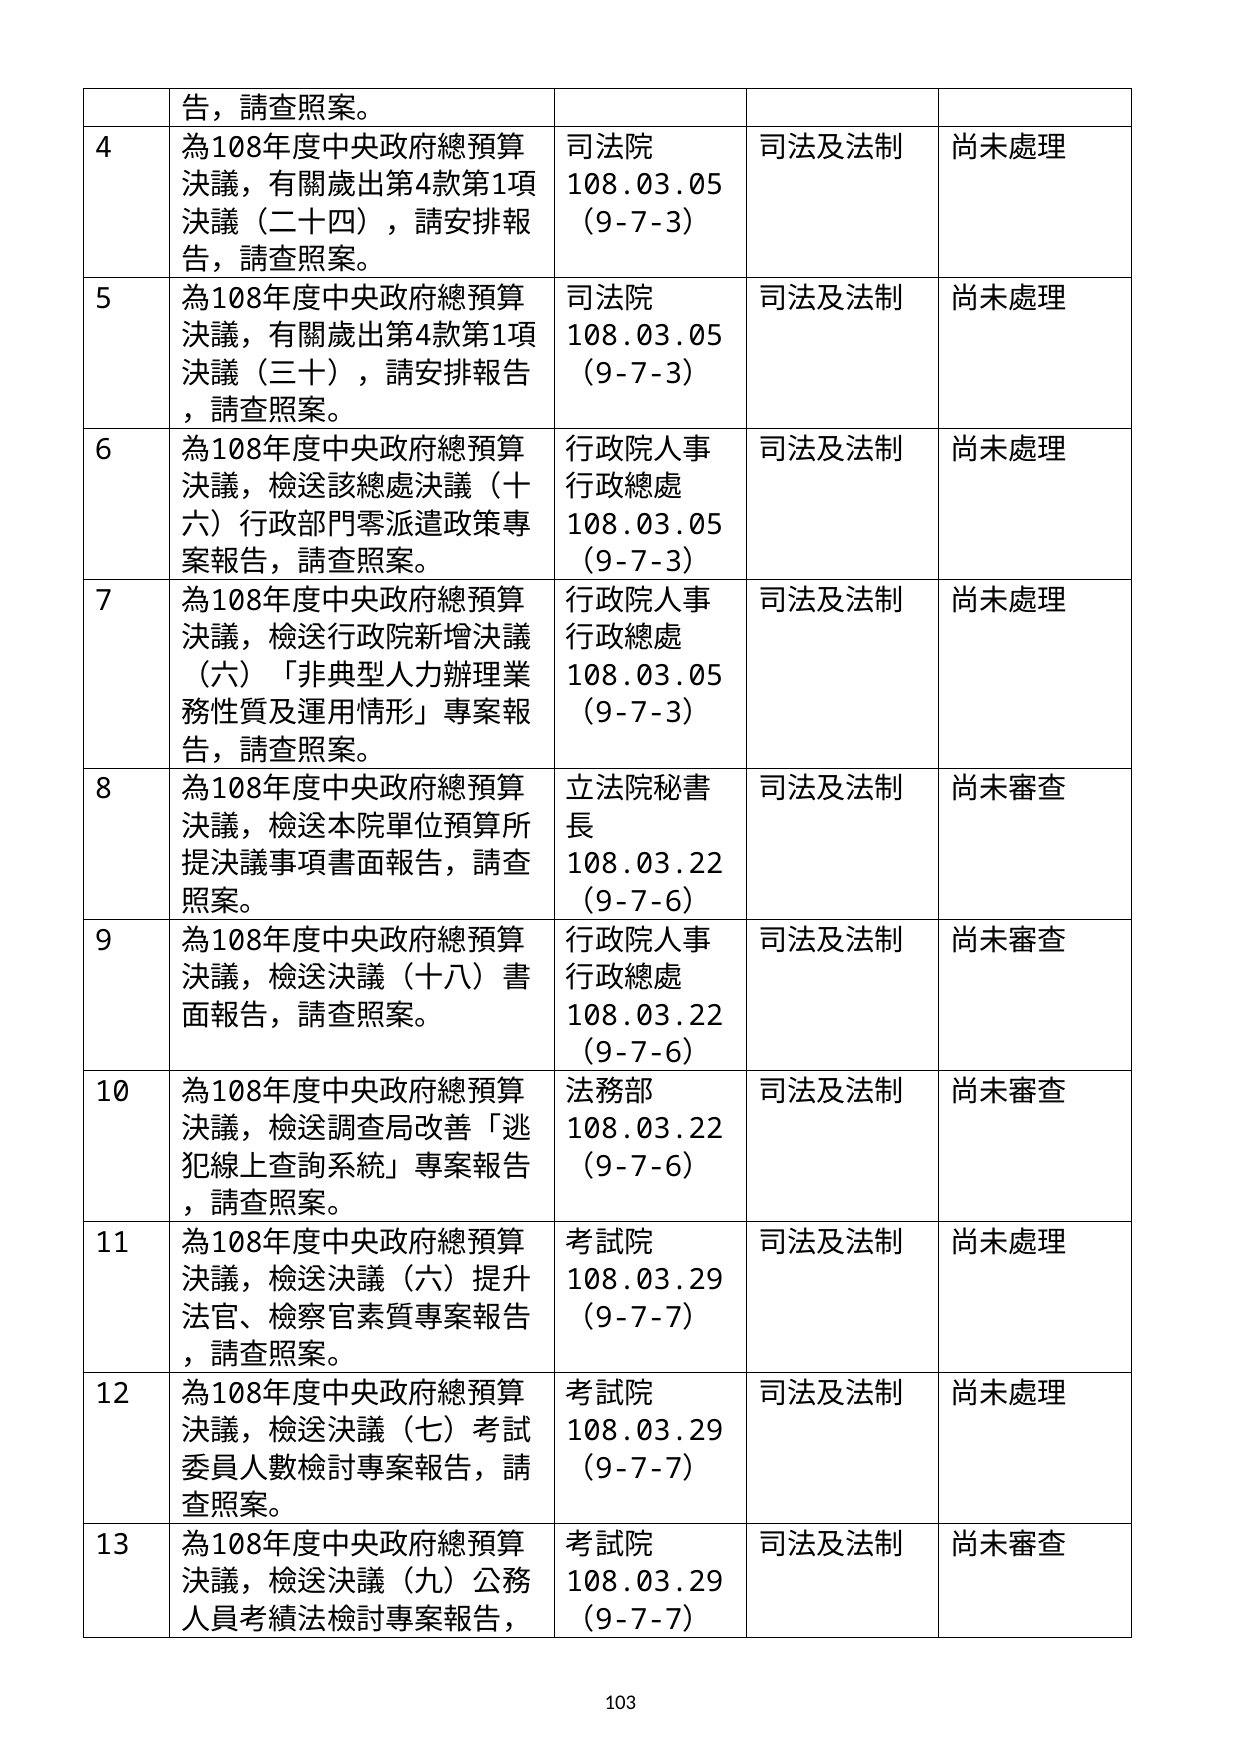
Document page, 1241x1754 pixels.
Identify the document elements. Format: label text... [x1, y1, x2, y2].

table_cell 5 [84, 278, 169, 428]
table_cell 為108年度中央政府總預算決議，檢送調查局改善「逃犯線上查詢系統」專案報告，請查照案。 [170, 1071, 554, 1221]
table_cell 尚未處理 [939, 429, 1131, 579]
table_cell [84, 89, 169, 126]
table_cell 尚未處理 [939, 127, 1131, 277]
table_cell 法務部 108.03.22 （9-7-6） [555, 1071, 746, 1221]
table_cell [747, 89, 938, 126]
table_cell 行政院人事行政總處 108.03.05 （9-7-3） [555, 580, 746, 768]
table_cell 司法及法制 [747, 278, 938, 428]
table_cell 告，請查照案。 [170, 89, 554, 126]
table_cell 10 [84, 1071, 169, 1221]
table_cell 為108年度中央政府總預算決議，檢送決議（六）提升法官、檢察官素質專案報告，請查照案。 [170, 1222, 554, 1372]
table_cell 6 [84, 429, 169, 579]
table_cell [555, 89, 746, 126]
table_cell 考試院 108.03.29 （9-7-7） [555, 1373, 746, 1523]
table_cell 司法及法制 [747, 769, 938, 919]
table_cell 司法及法制 [747, 1071, 938, 1221]
table_cell 尚未處理 [939, 1373, 1131, 1523]
table_cell 考試院 108.03.29 （9-7-7） [555, 1524, 746, 1637]
table_cell 司法院 108.03.05 （9-7-3） [555, 278, 746, 428]
table_cell [939, 89, 1131, 126]
table_cell 為108年度中央政府總預算決議，檢送決議（七）考試委員人數檢討專案報告，請查照案。 [170, 1373, 554, 1523]
table_cell 尚未審查 [939, 769, 1131, 919]
table_cell 司法及法制 [747, 127, 938, 277]
table_cell 司法及法制 [747, 580, 938, 768]
table_cell 為108年度中央政府總預算決議，檢送本院單位預算所提決議事項書面報告，請查照案。 [170, 769, 554, 919]
table_cell 4 [84, 127, 169, 277]
table_cell 司法及法制 [747, 1524, 938, 1637]
table_cell 為108年度中央政府總預算決議，有關歲出第4款第1項決議（三十），請安排報告，請查照案。 [170, 278, 554, 428]
table_cell 為108年度中央政府總預算決議，檢送行政院新增決議（六）「非典型人力辦理業務性質及運用情形」專案報告，請查照案。 [170, 580, 554, 768]
table_cell 尚未審查 [939, 1524, 1131, 1637]
table_cell 為108年度中央政府總預算決議，有關歲出第4款第1項決議（二十四），請安排報告，請查照案。 [170, 127, 554, 277]
table_cell 行政院人事行政總處 108.03.05 （9-7-3） [555, 429, 746, 579]
table_cell 司法及法制 [747, 920, 938, 1070]
table_cell 11 [84, 1222, 169, 1372]
table_cell 12 [84, 1373, 169, 1523]
table_cell 尚未處理 [939, 278, 1131, 428]
table_cell 考試院 108.03.29 （9-7-7） [555, 1222, 746, 1372]
table_cell 司法及法制 [747, 429, 938, 579]
table_cell 司法及法制 [747, 1373, 938, 1523]
table_cell 行政院人事行政總處 108.03.22 （9-7-6） [555, 920, 746, 1070]
table_cell 為108年度中央政府總預算決議，檢送決議（九）公務人員考績法檢討專案報告， [170, 1524, 554, 1637]
table_cell 為108年度中央政府總預算決議，檢送該總處決議（十六）行政部門零派遣政策專案報告，請查照案。 [170, 429, 554, 579]
table_cell 尚未處理 [939, 1222, 1131, 1372]
table_cell 7 [84, 580, 169, 768]
table_cell 司法及法制 [747, 1222, 938, 1372]
table_cell 司法院 108.03.05 （9-7-3） [555, 127, 746, 277]
table_cell 9 [84, 920, 169, 1070]
table_cell 為108年度中央政府總預算決議，檢送決議（十八）書面報告，請查照案。 [170, 920, 554, 1070]
table_cell 尚未審查 [939, 1071, 1131, 1221]
table_cell 立法院秘書長 108.03.22 （9-7-6） [555, 769, 746, 919]
table_cell 尚未審查 [939, 920, 1131, 1070]
table_cell 尚未處理 [939, 580, 1131, 768]
table_cell 13 [84, 1524, 169, 1637]
table_cell 8 [84, 769, 169, 919]
